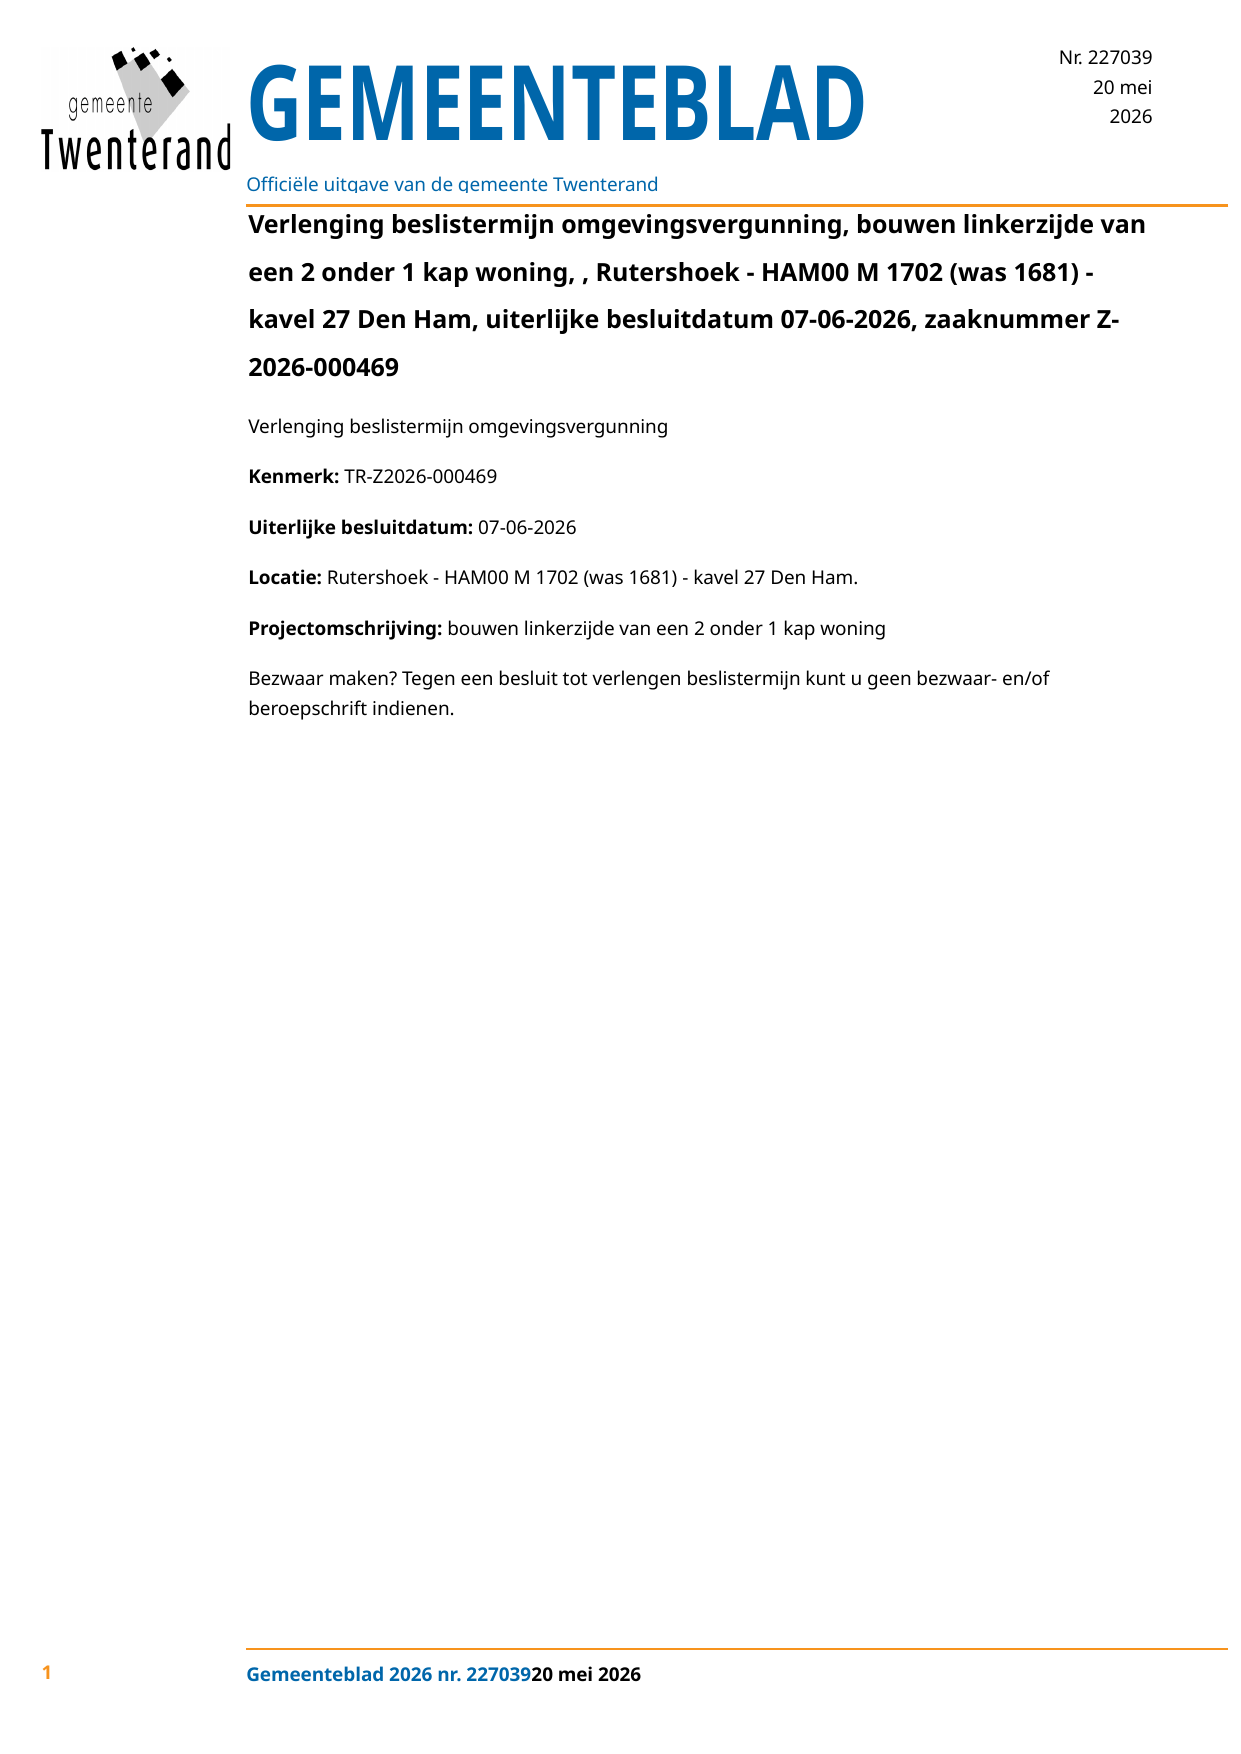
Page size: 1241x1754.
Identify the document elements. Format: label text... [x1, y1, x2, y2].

picture [41, 47, 231, 172]
text Projectomschrijving: bouwen linkerzijde van een 2 onder 1 kap woning [248, 615, 1152, 641]
text Bezwaar maken? Tegen een besluit tot verlengen beslistermijn kunt u geen bezwaar- en/of beroepschrift indienen. [248, 665, 1152, 721]
text Locatie: Rutershoek - HAM00 M 1702 (was 1681) - kavel 27 Den Ham. [248, 564, 1152, 590]
text Verlenging beslistermijn omgevingsvergunning, bouwen linkerzijde van een 2 onder 1 kap woning, , Rutershoek - HAM00 M 1702 (was 1681) - kavel 27 Den Ham, uiterlijke besluitdatum 07-06-2026, zaaknummer Z-2026-000469 [248, 207, 1152, 384]
text Uiterlijke besluitdatum: 07-06-2026 [248, 514, 1152, 540]
text Kenmerk: TR-Z2026-000469 [248, 463, 1152, 489]
text Verlenging beslistermijn omgevingsvergunning [248, 413, 1152, 439]
